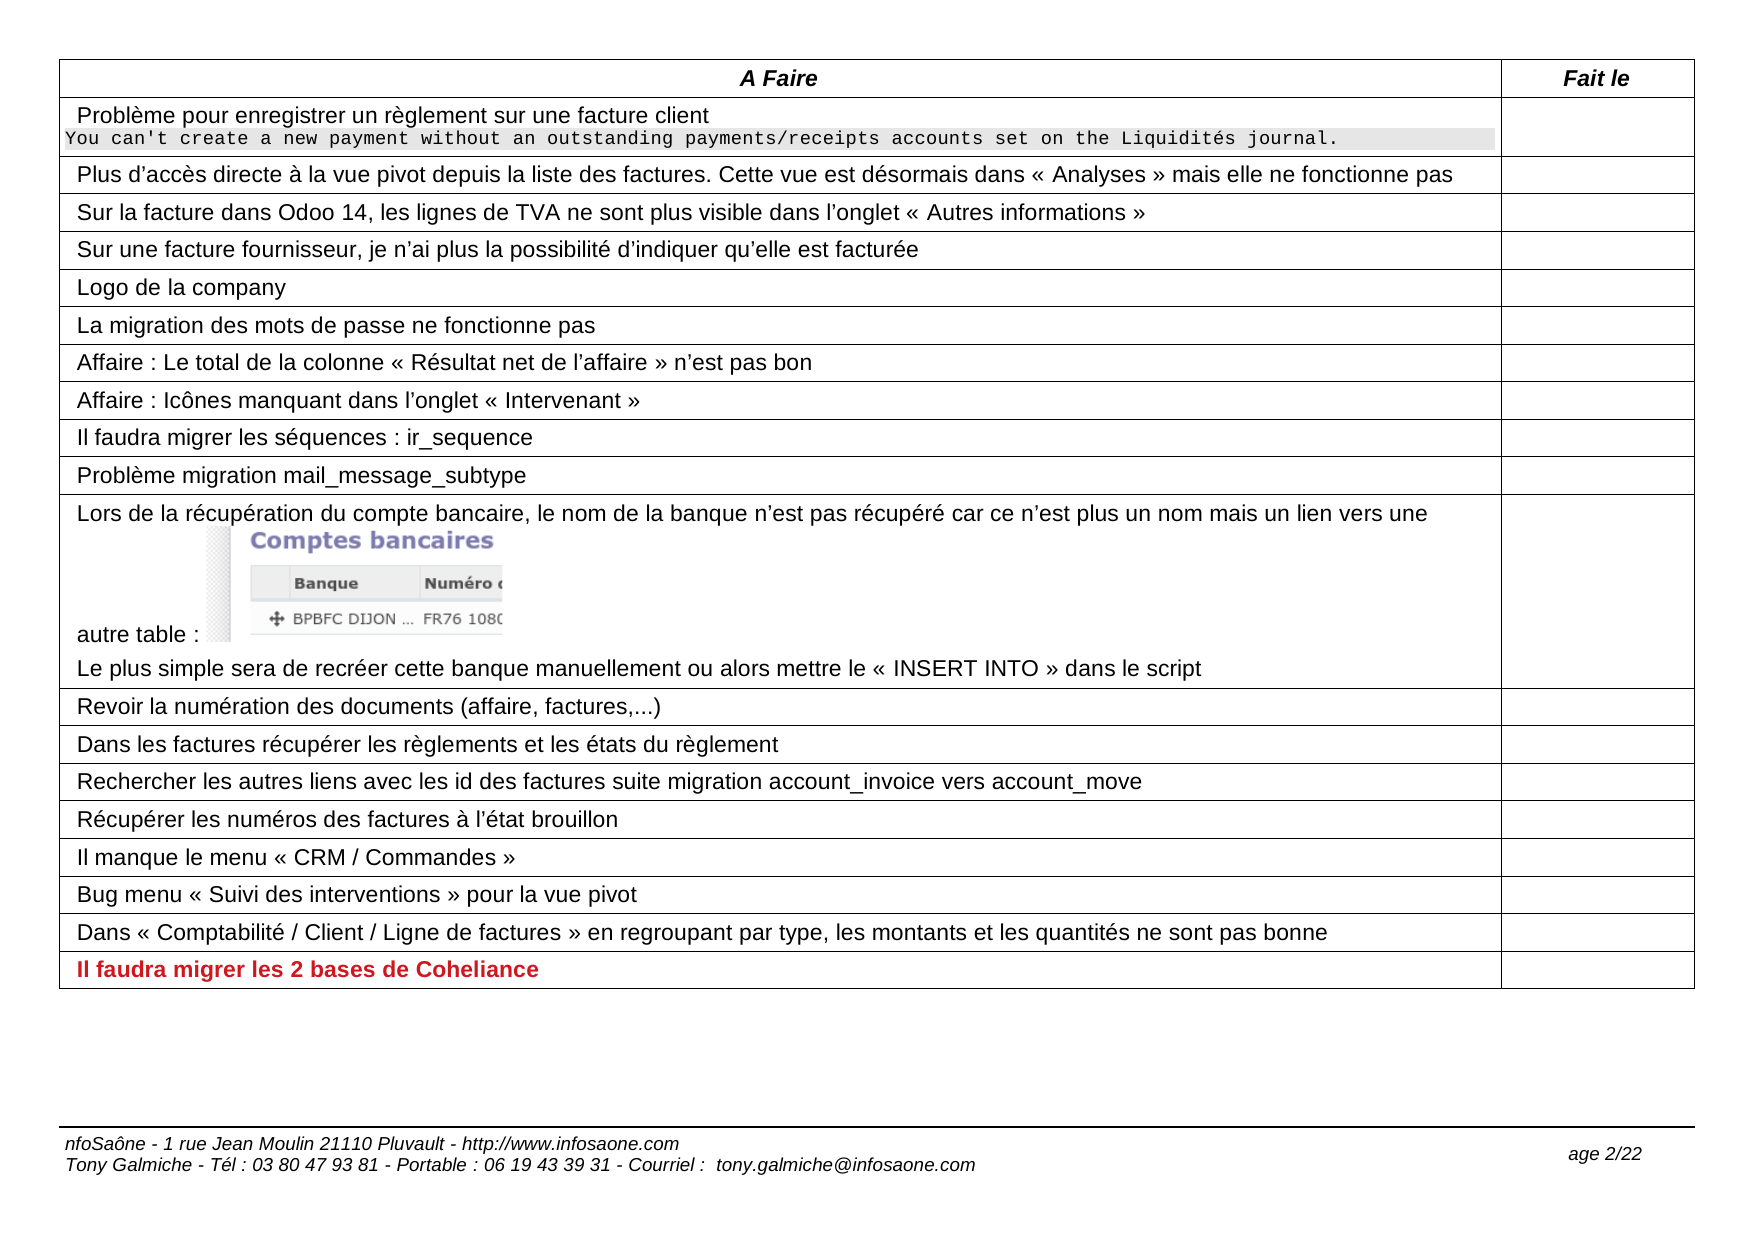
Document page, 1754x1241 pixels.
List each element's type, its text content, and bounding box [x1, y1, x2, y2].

table_cell Sur la facture dans Odoo 14, les lignes de TVA ne sont plus visible dans l’onglet « Autres informations » [60, 194, 1501, 231]
table_cell Récupérer les numéros des factures à l’état brouillon [60, 801, 1501, 838]
table_cell [1502, 98, 1694, 156]
table_cell Dans les factures récupérer les règlements et les états du règlement [60, 726, 1501, 763]
table_cell [1502, 839, 1694, 876]
table_cell Problème migration mail_message_subtype [60, 457, 1501, 494]
picture [206, 526, 503, 642]
table_cell [1502, 914, 1694, 951]
table_cell [1502, 457, 1694, 494]
table_cell [1502, 689, 1694, 725]
table_cell [1502, 382, 1694, 419]
table_cell Il faudra migrer les 2 bases de Coheliance [60, 952, 1501, 988]
table_header A Faire [60, 60, 1501, 97]
table_cell La migration des mots de passe ne fonctionne pas [60, 307, 1501, 344]
table_cell Affaire : Le total de la colonne « Résultat net de l’affaire » n’est pas bon [60, 345, 1501, 381]
table_cell [1502, 157, 1694, 193]
table_cell [1502, 801, 1694, 838]
table_cell [1502, 495, 1694, 688]
table_cell Logo de la company [60, 270, 1501, 306]
table_cell [1502, 270, 1694, 306]
table_cell [1502, 952, 1694, 988]
table_cell Affaire : Icônes manquant dans l’onglet « Intervenant » [60, 382, 1501, 419]
table_cell Il faudra migrer les séquences : ir_sequence [60, 420, 1501, 456]
table_cell [1502, 194, 1694, 231]
table_cell [1502, 307, 1694, 344]
table_cell Problème pour enregistrer un règlement sur une facture client You can't create a new payment without an outstanding payments/receipts accounts set on the Liquidités journal. [60, 98, 1501, 156]
table_cell Lors de la récupération du compte bancaire, le nom de la banque n’est pas récupéré car ce n’est plus un nom mais un lien vers une autre table : Le plus simple sera de recréer cette banque manuellement ou alors mettre le « INSERT INTO » dans le script [60, 495, 1501, 688]
table_cell [1502, 420, 1694, 456]
table_cell Bug menu « Suivi des interventions » pour la vue pivot [60, 877, 1501, 913]
table_cell Revoir la numération des documents (affaire, factures,...) [60, 689, 1501, 725]
table_cell [1502, 232, 1694, 269]
table_cell [1502, 877, 1694, 913]
table_cell Plus d’accès directe à la vue pivot depuis la liste des factures. Cette vue est désormais dans « Analyses » mais elle ne fonctionne pas [60, 157, 1501, 193]
table_cell [1502, 764, 1694, 800]
table_cell [1502, 726, 1694, 763]
table_cell Sur une facture fournisseur, je n’ai plus la possibilité d’indiquer qu’elle est facturée [60, 232, 1501, 269]
table_cell Dans « Comptabilité / Client / Ligne de factures » en regroupant par type, les montants et les quantités ne sont pas bonne [60, 914, 1501, 951]
table_cell [1502, 345, 1694, 381]
table_cell Il manque le menu « CRM / Commandes » [60, 839, 1501, 876]
table_cell Rechercher les autres liens avec les id des factures suite migration account_invoice vers account_move [60, 764, 1501, 800]
table_header Fait le [1502, 60, 1694, 97]
